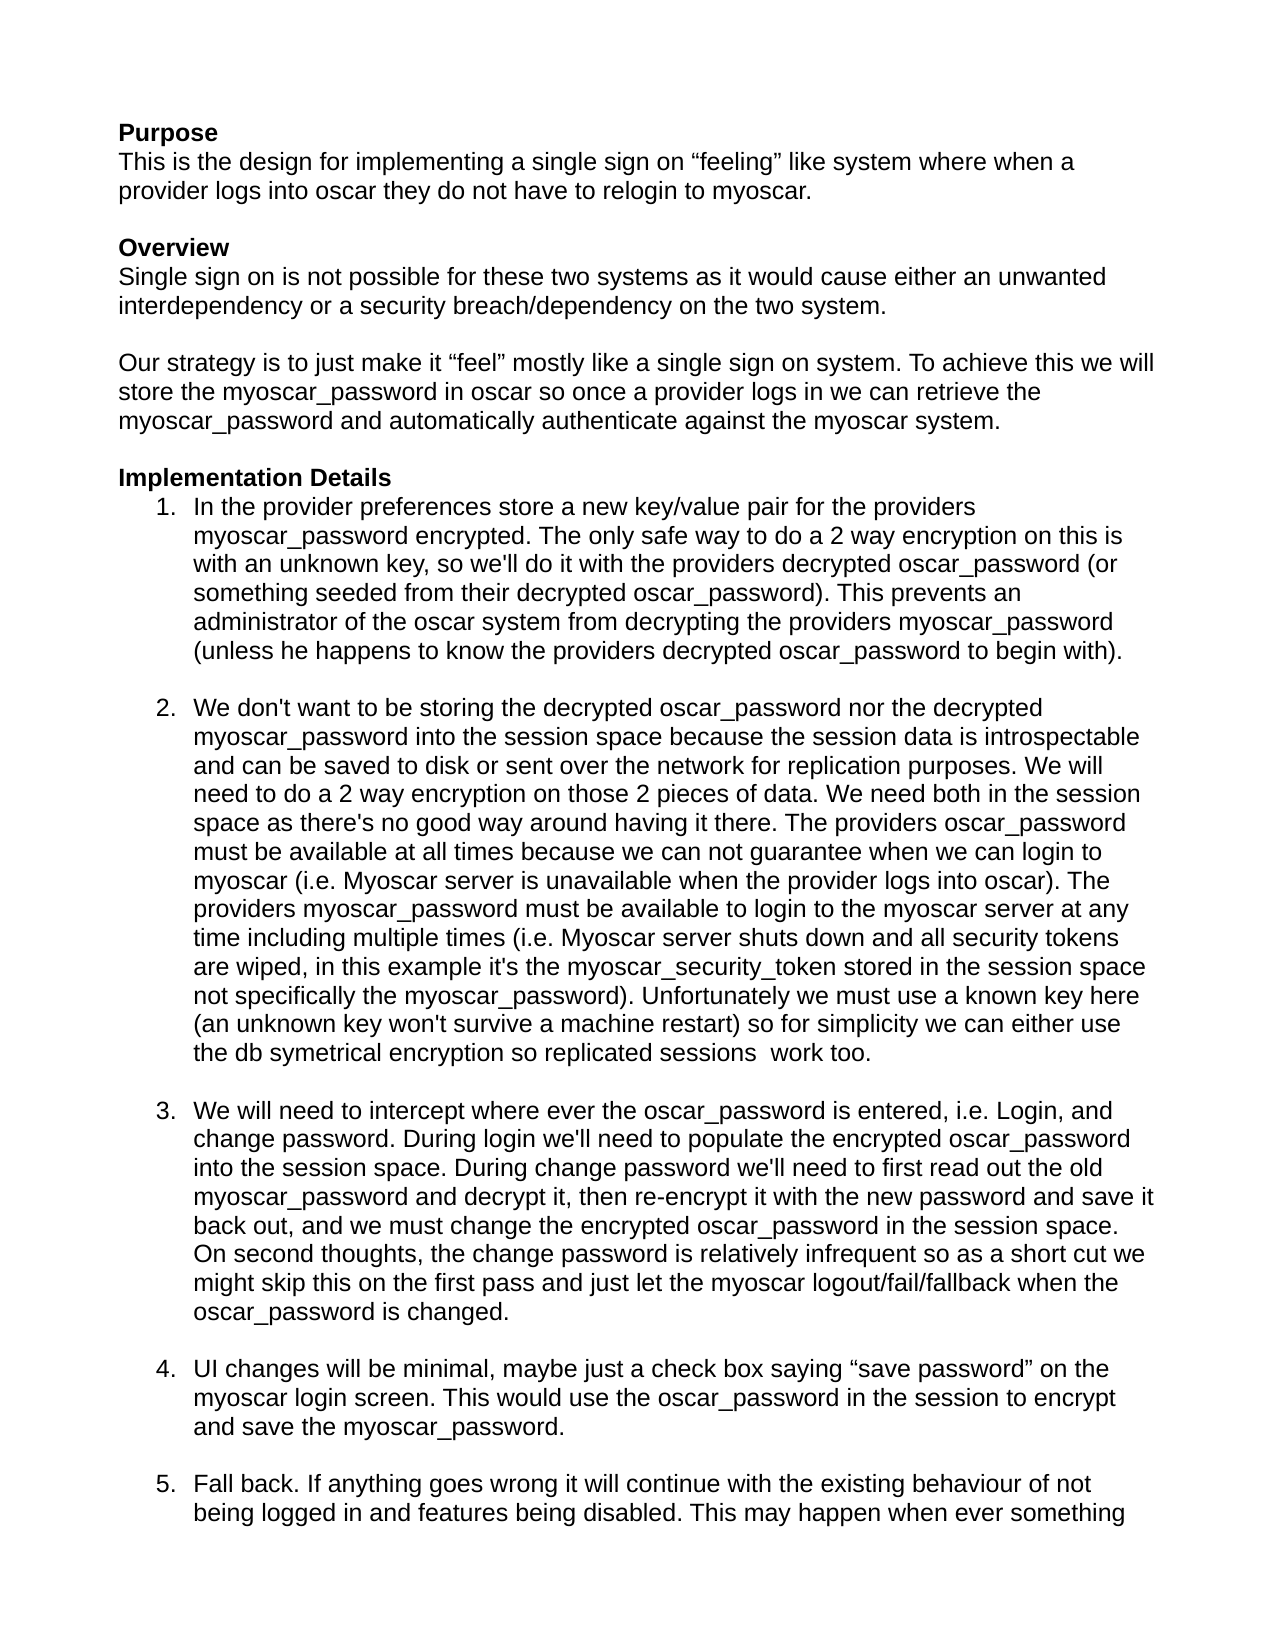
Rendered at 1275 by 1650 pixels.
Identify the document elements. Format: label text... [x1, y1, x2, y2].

list Fall back. If anything goes wrong it will continue with the existing behaviour of not being logged in and features being disabled. This may happen when ever something [156, 1469, 1157, 1527]
list We will need to intercept where ever the oscar_password is entered, i.e. Login, and change password. During login we'll need to populate the encrypted oscar_password into the session space. During change password we'll need to first read out the old myoscar_password and decrypt it, then re-encrypt it with the new password and save it back out, and we must change the encrypted oscar_password in the session space. On second thoughts, the change password is relatively infrequent so as a short cut we might skip this on the first pass and just let the myoscar logout/fail/fallback when the oscar_password is changed. [156, 1096, 1157, 1326]
text Single sign on is not possible for these two systems as it would cause either an unwanted interdependency or a security breach/dependency on the two system. [118, 262, 1157, 319]
list We don't want to be storing the decrypted oscar_password nor the decrypted myoscar_password into the session space because the session data is introspectable and can be saved to disk or sent over the network for replication purposes. We will need to do a 2 way encryption on those 2 pieces of data. We need both in the session space as there's no good way around having it there. The providers oscar_password must be available at all times because we can not guarantee when we can login to myoscar (i.e. Myoscar server is unavailable when the provider logs into oscar). The providers myoscar_password must be available to login to the myoscar server at any time including multiple times (i.e. Myoscar server shuts down and all security tokens are wiped, in this example it's the myoscar_security_token stored in the session space not specifically the myoscar_password). Unfortunately we must use a known key here (an unknown key won't survive a machine restart) so for simplicity we can either use the db symetrical encryption so replicated sessions work too. [156, 693, 1157, 1067]
list UI changes will be minimal, maybe just a check box saying “save password” on the myoscar login screen. This would use the oscar_password in the session to encrypt and save the myoscar_password. [156, 1354, 1157, 1441]
text Overview [118, 233, 1157, 262]
text This is the design for implementing a single sign on “feeling” like system where when a provider logs into oscar they do not have to relogin to myoscar. [118, 147, 1157, 204]
text Our strategy is to just make it “feel” mostly like a single sign on system. To achieve this we will store the myoscar_password in oscar so once a provider logs in we can retrieve the myoscar_password and automatically authenticate against the myoscar system. [118, 348, 1157, 434]
text Implementation Details [118, 463, 1157, 492]
text Purpose [118, 118, 1157, 147]
list In the provider preferences store a new key/value pair for the providers myoscar_password encrypted. The only safe way to do a 2 way encryption on this is with an unknown key, so we'll do it with the providers decrypted oscar_password (or something seeded from their decrypted oscar_password). This prevents an administrator of the oscar system from decrypting the providers myoscar_password (unless he happens to know the providers decrypted oscar_password to begin with). [156, 492, 1157, 664]
